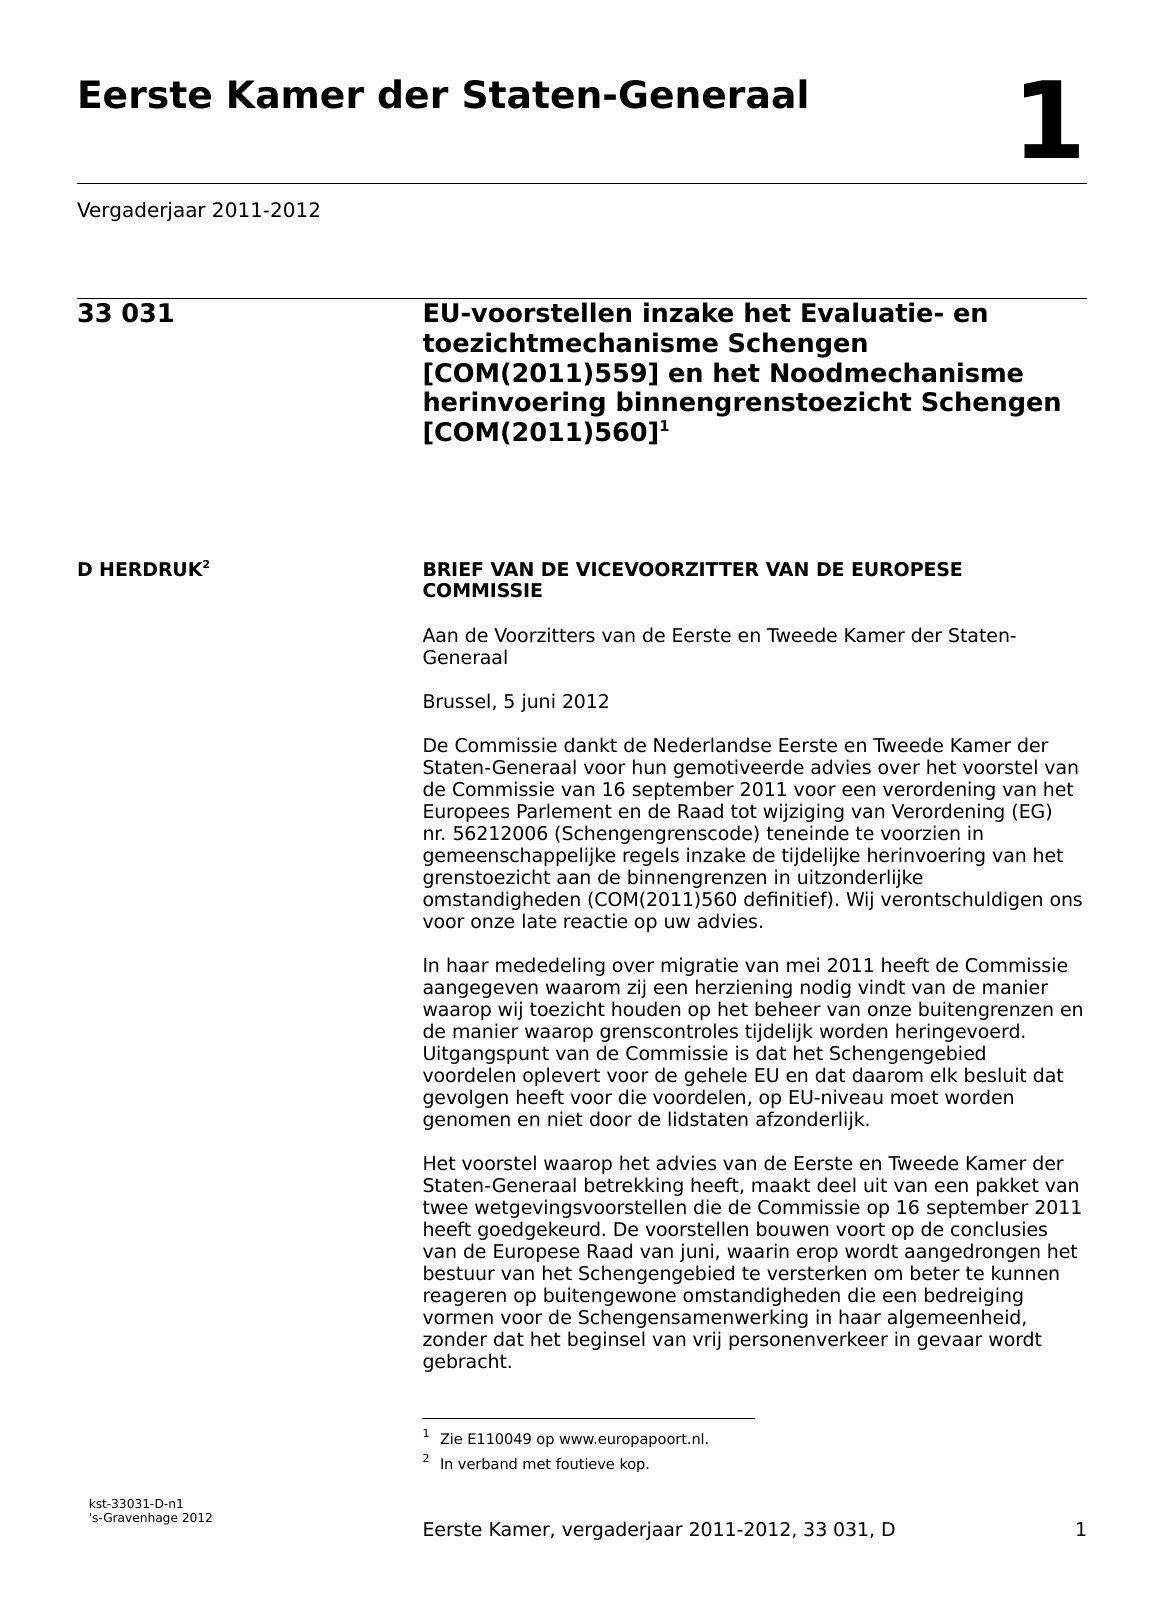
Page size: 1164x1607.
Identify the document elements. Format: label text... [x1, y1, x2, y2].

subtitle D HERDRUK BRIEF VAN DE VICEVOORZITTER VAN DE EUROPESE COMMISSIE [77, 558, 1087, 602]
text 's-Gravenhage 2012 [88, 1511, 323, 1525]
text Het voorstel waarop het advies van de Eerste en Tweede Kamer der Staten-Generaal betrekking heeft, maakt deel uit van een pakket van twee wetgevingsvoorstellen die de Commissie op 16 september 2011 heeft goedgekeurd. De voorstellen bouwen voort op de conclusies van de Europese Raad van juni, waarin erop wordt aangedrongen het bestuur van het Schengengebied te versterken om beter te kunnen reageren op buitengewone omstandigheden die een bedreiging vormen voor de Schengensamenwerking in haar algemeenheid, zonder dat het beginsel van vrij personenverkeer in gevaar wordt gebracht. [422, 1153, 1087, 1373]
text De Commissie dankt de Nederlandse Eerste en Tweede Kamer der Staten-Generaal voor hun gemotiveerde advies over het voorstel van de Commissie van 16 september 2011 voor een verordening van het Europees Parlement en de Raad tot wijziging van Verordening (EG) nr. 56212006 (Schengengrenscode) teneinde te voorzien in gemeenschappelijke regels inzake de tijdelijke herinvoering van het grenstoezicht aan de binnengrenzen in uitzonderlijke omstandigheden (COM(2011)560 definitief). Wij verontschuldigen ons voor onze late reactie op uw advies. [422, 735, 1087, 933]
text In haar mededeling over migratie van mei 2011 heeft de Commissie aangegeven waarom zij een herziening nodig vindt van de manier waarop wij toezicht houden op het beheer van onze buitengrenzen en de manier waarop grenscontroles tijdelijk worden heringevoerd. Uitgangspunt van de Commissie is dat het Schengengebied voordelen oplevert voor de gehele EU en dat daarom elk besluit dat gevolgen heeft voor die voordelen, op EU-niveau moet worden genomen en niet door de lidstaten afzonderlijk. [422, 955, 1087, 1131]
table_header 1 [886, 59, 1087, 183]
subtitle 33 031 EU-voorstellen inzake het Evaluatie- en toezichtmechanisme Schengen [COM(2011)559] en het Noodmechanisme herinvoering binnengrenstoezicht Schengen [COM(2011)560] [77, 299, 1087, 447]
text Zie E110049 op www.europapoort.nl. [422, 1427, 1087, 1449]
text kst-33031-D-n1 [88, 1497, 323, 1511]
table_cell Vergaderjaar 2011-2012 [77, 184, 1087, 298]
text In verband met foutieve kop. [422, 1452, 1087, 1474]
text Brussel, 5 juni 2012 [422, 691, 1087, 713]
table_header Eerste Kamer der Staten-Generaal [77, 59, 886, 183]
text Aan de Voorzitters van de Eerste en Tweede Kamer der Staten-Generaal [422, 624, 1087, 668]
